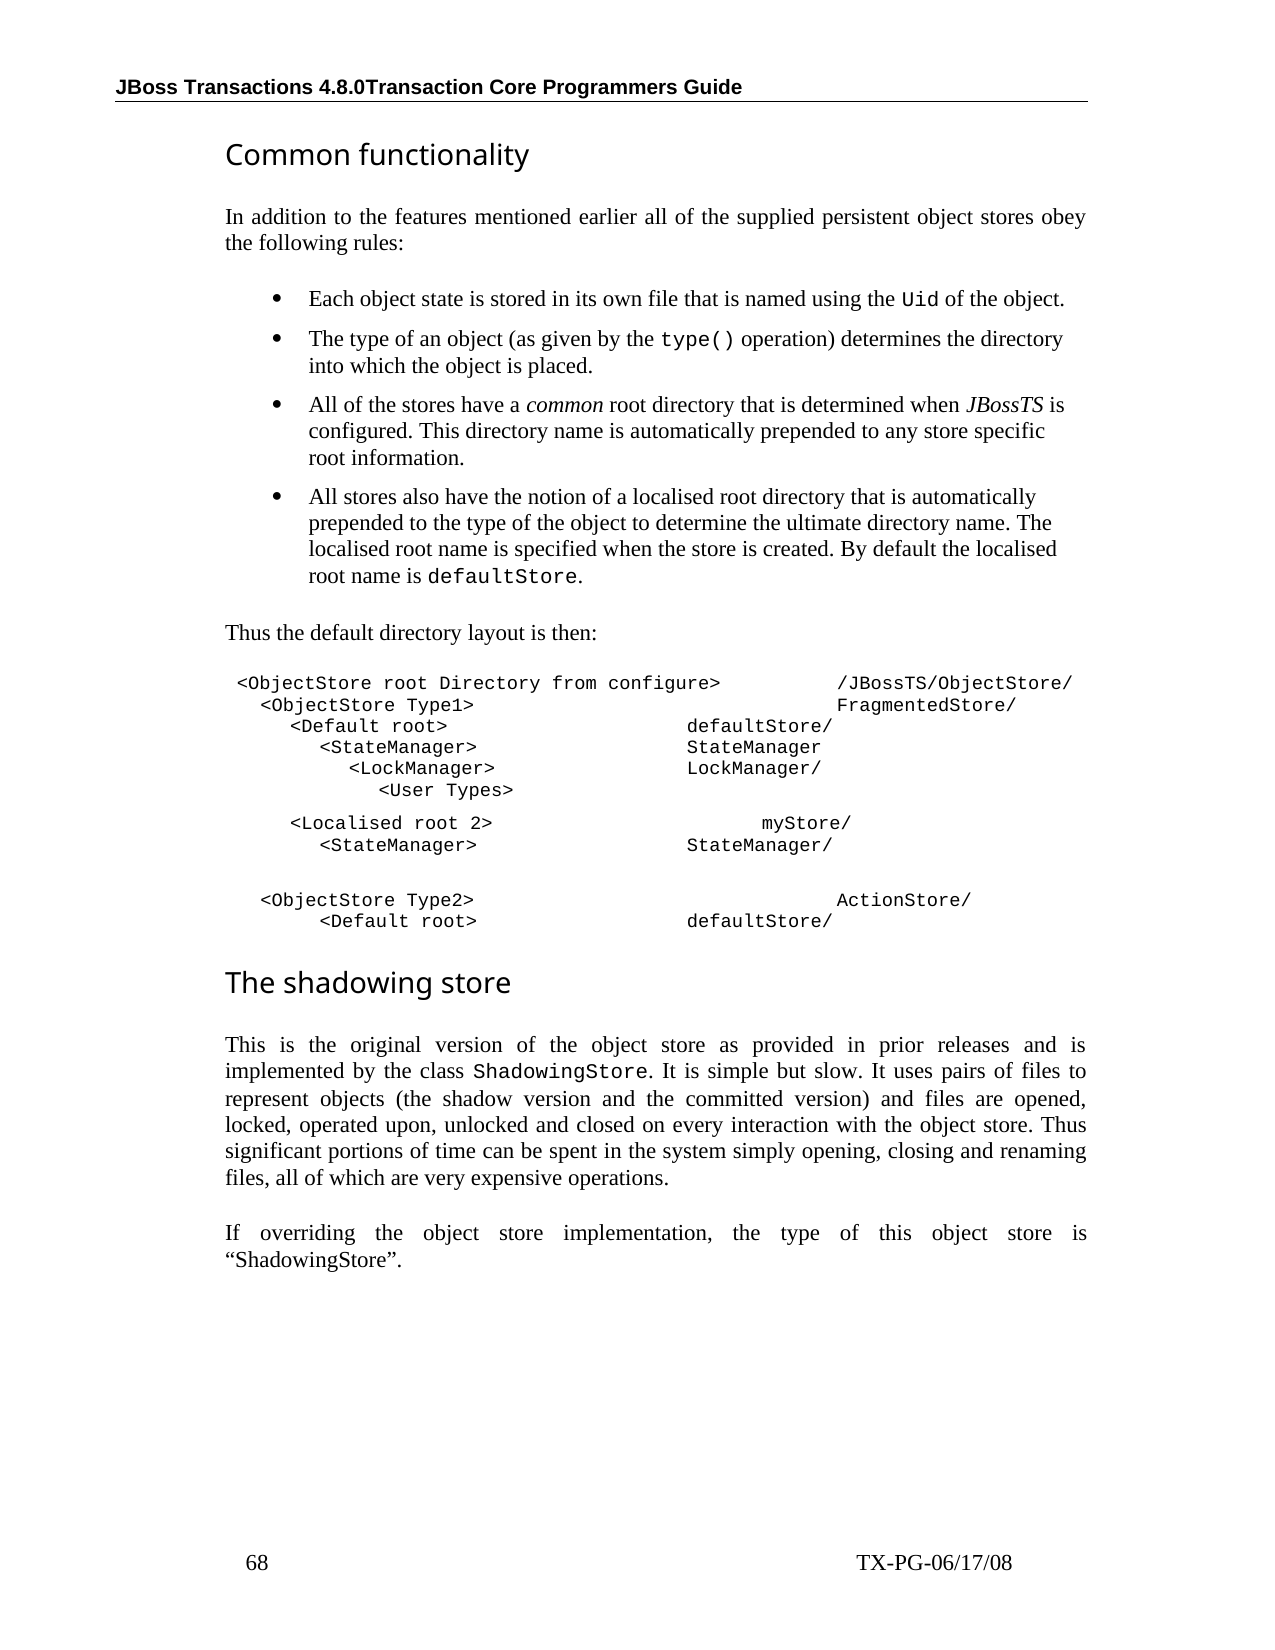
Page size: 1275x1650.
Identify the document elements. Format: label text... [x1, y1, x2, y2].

list All stores also have the notion of a localised root directory that is automatically prepended to the type of the object to determine the ultimate directory name. The localised root name is specified when the store is created. By default the localised root name is defaultStore. [273, 483, 1088, 589]
text <Localised root 2> myStore/ <StateManager> StateManager/ [237, 814, 1088, 878]
list Each object state is stored in its own file that is named using the Uid of the object. [273, 285, 1088, 312]
text This is the original version of the object store as provided in prior releases and is implemented by the class ShadowingStore. It is simple but slow. It uses pairs of files to represent objects (the shadow version and the committed version) and files are opened, locked, operated upon, unlocked and closed on every interaction with the object store. Thus significant portions of time can be spent in the system simply opening, closing and renaming files, all of which are very expensive operations. [225, 1031, 1088, 1190]
text <ObjectStore root Directory from configure> /JBossTS/ObjectStore/ <ObjectStore Type1> FragmentedStore/ <Default root> defaultStore/ <StateManager> StateManager <LockManager> LockManager/ <User Types> [237, 674, 1088, 802]
list All of the stores have a common root directory that is determined when JBossTS is configured. This directory name is automatically prepended to any store specific root information. [273, 391, 1088, 470]
text In addition to the features mentioned earlier all of the supplied persistent object stores obey the following rules: [225, 203, 1088, 256]
text If overriding the object store implementation, the type of this object store is “ShadowingStore”. [225, 1219, 1088, 1272]
text <ObjectStore Type2> ActionStore/ <Default root> defaultStore/ [237, 890, 1088, 933]
subtitle The shadowing store [225, 962, 1088, 1002]
subtitle Common functionality [225, 134, 1088, 174]
text Thus the default directory layout is then: [225, 619, 1088, 645]
list The type of an object (as given by the type() operation) determines the directory into which the object is placed. [273, 325, 1088, 379]
